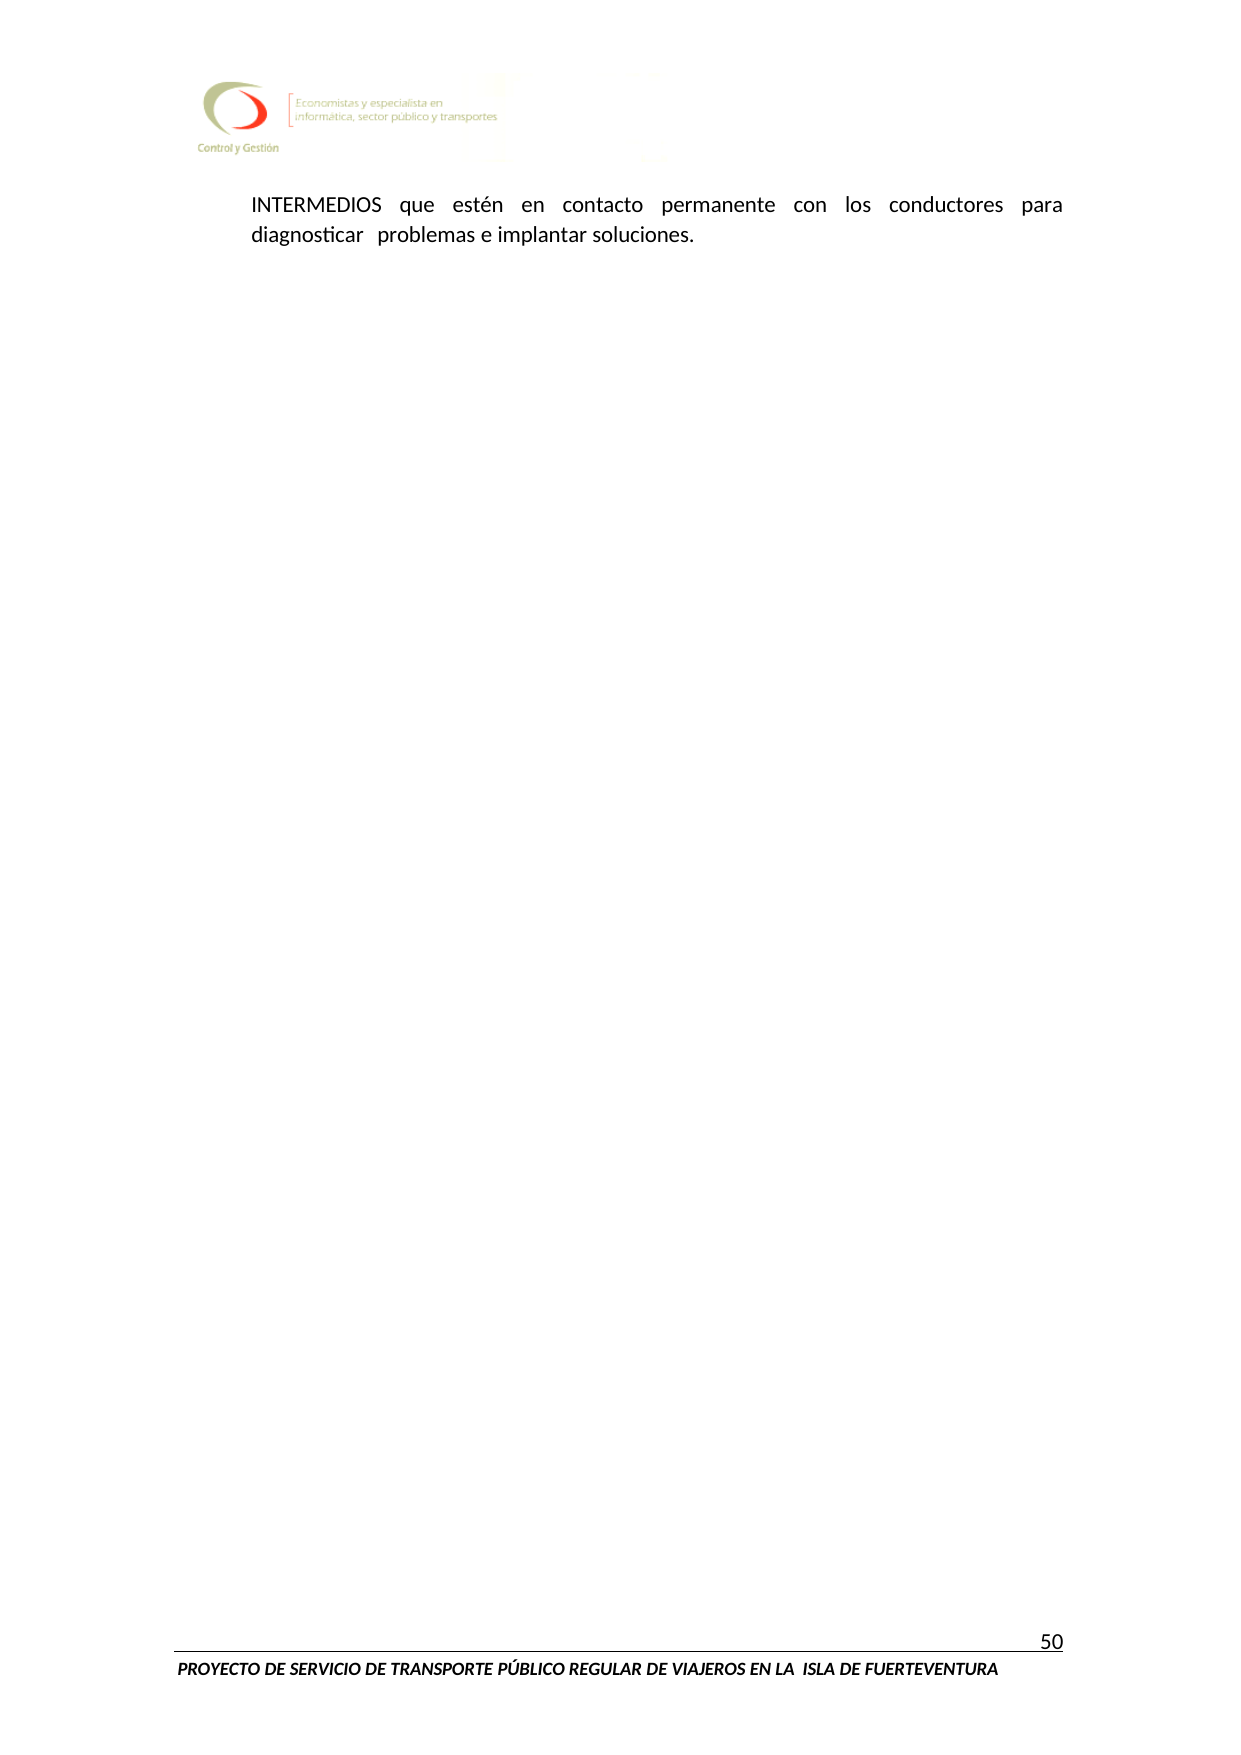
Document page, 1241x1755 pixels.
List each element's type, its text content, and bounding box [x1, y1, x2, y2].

text INTERMEDIOS que estén en contacto permanente con los conductores para diagnosticar problemas e implantar soluciones. [251, 190, 1064, 248]
